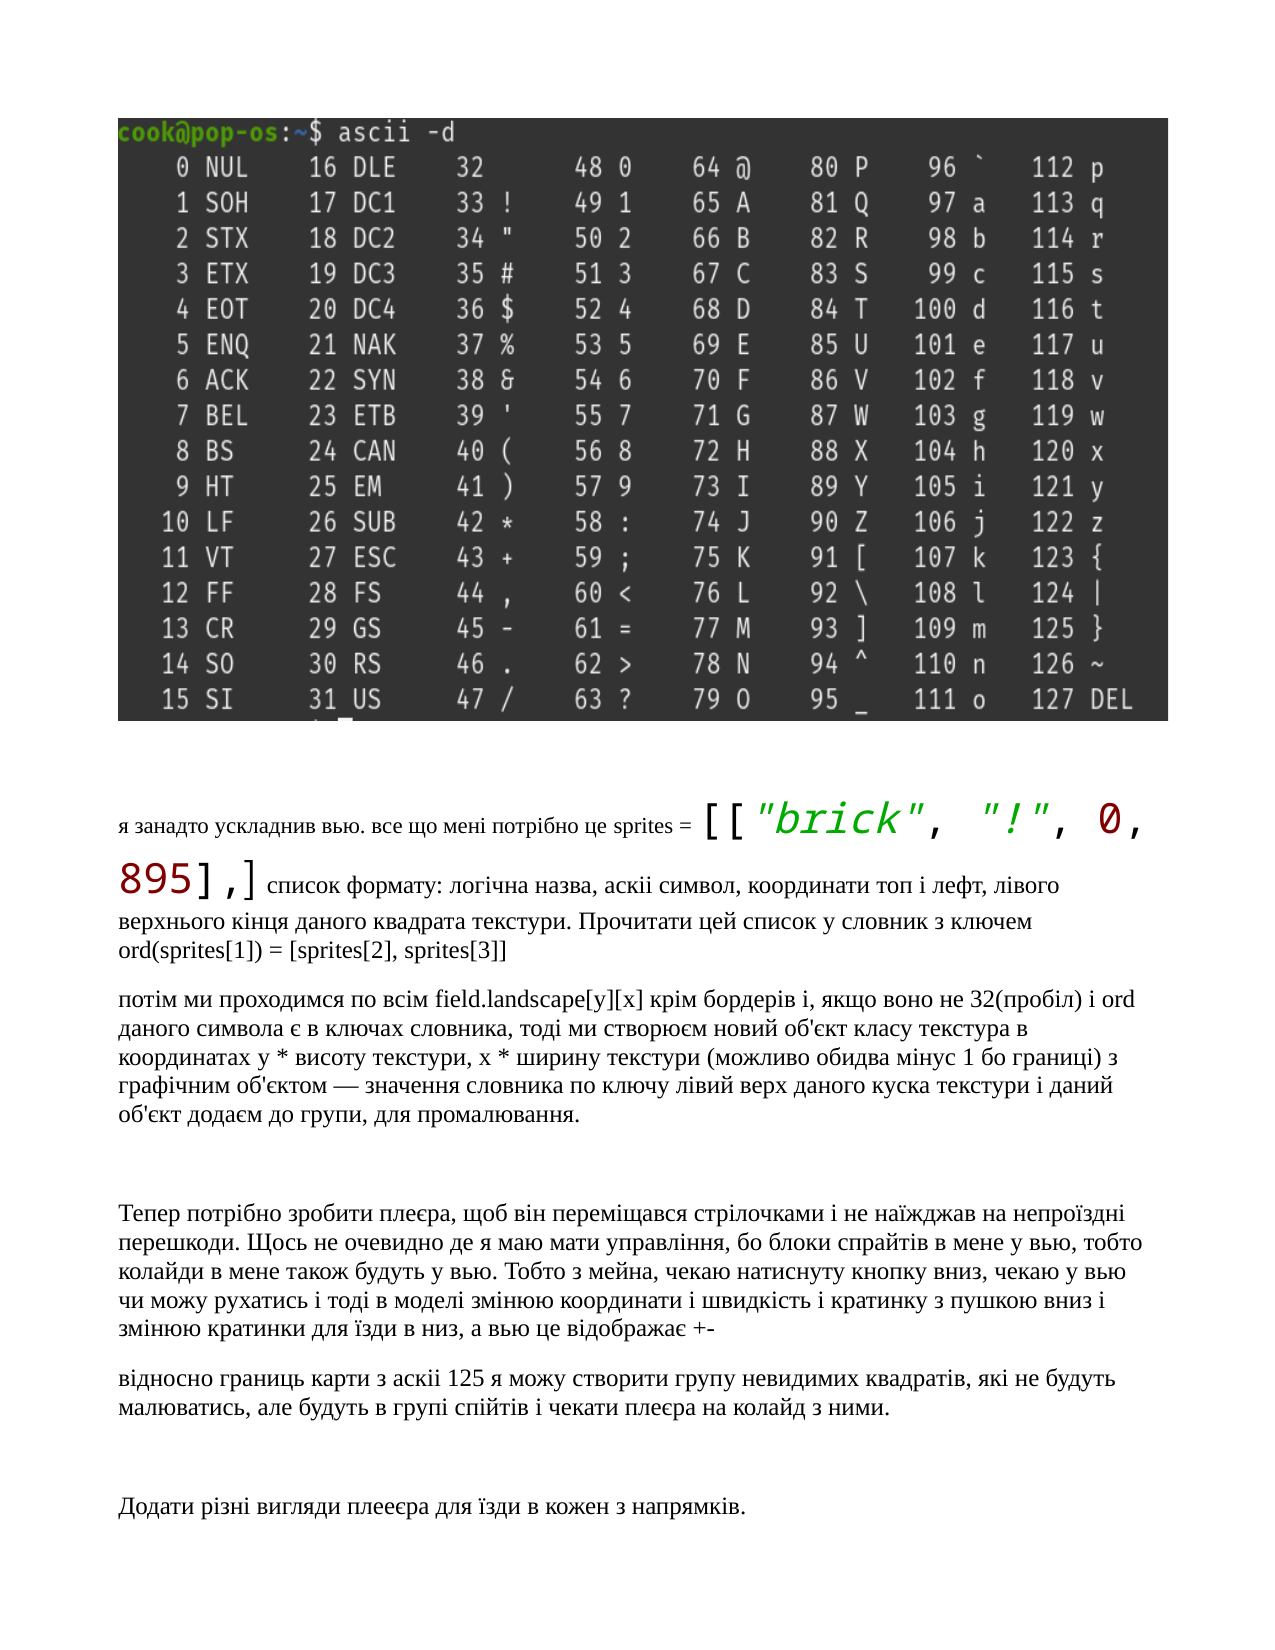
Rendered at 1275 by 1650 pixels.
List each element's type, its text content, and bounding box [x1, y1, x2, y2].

text Тепер потрібно зробити плеєра, щоб він переміщався стрілочками і не наїжджав на непроїздні перешкоди. Щось не очевидно де я маю мати управління, бо блоки спрайтів в мене у вью, тобто колайди в мене також будуть у вью. Тобто з мейна, чекаю натиснуту кнопку вниз, чекаю у вью чи можу рухатись і тоді в моделі змінюю координати і швидкість і кратинку з пушкою вниз і змінюю кратинки для їзди в низ, а вью це відображає +- [118, 1198, 1157, 1342]
text Додати різні вигляди плееєра для їзди в кожен з напрямків. [118, 1491, 1157, 1520]
text я занадто ускладнив вью. все що мені потрібно це sprites = [["brick", "!", 0, 895],] список формату: логічна назва, аскіі символ, координати топ і лефт, лівого верхнього кінця даного квадрата текстури. Прочитати цей список у словник з ключем ord(sprites[1]) = [sprites[2], sprites[3]] [118, 789, 1157, 963]
text потім ми проходимся по всім field.landscape[y][x] крім бордерів і, якщо воно не 32(пробіл) і ord даного символа є в ключах словника, тоді ми створюєм новий об'єкт класу текстура в координатах y * висоту текстури, x * ширину текстури (можливо обидва мінус 1 бо границі) з графічним об'єктом — значення словника по ключу лівий верх даного куска текстури і даний об'єкт додаєм до групи, для промалювання. [118, 984, 1157, 1128]
text відносно границь карти з аскіі 125 я можу створити групу невидимих квадратів, які не будуть малюватись, але будуть в групі спійтів і чекати плеєра на колайд з ними. [118, 1363, 1157, 1421]
